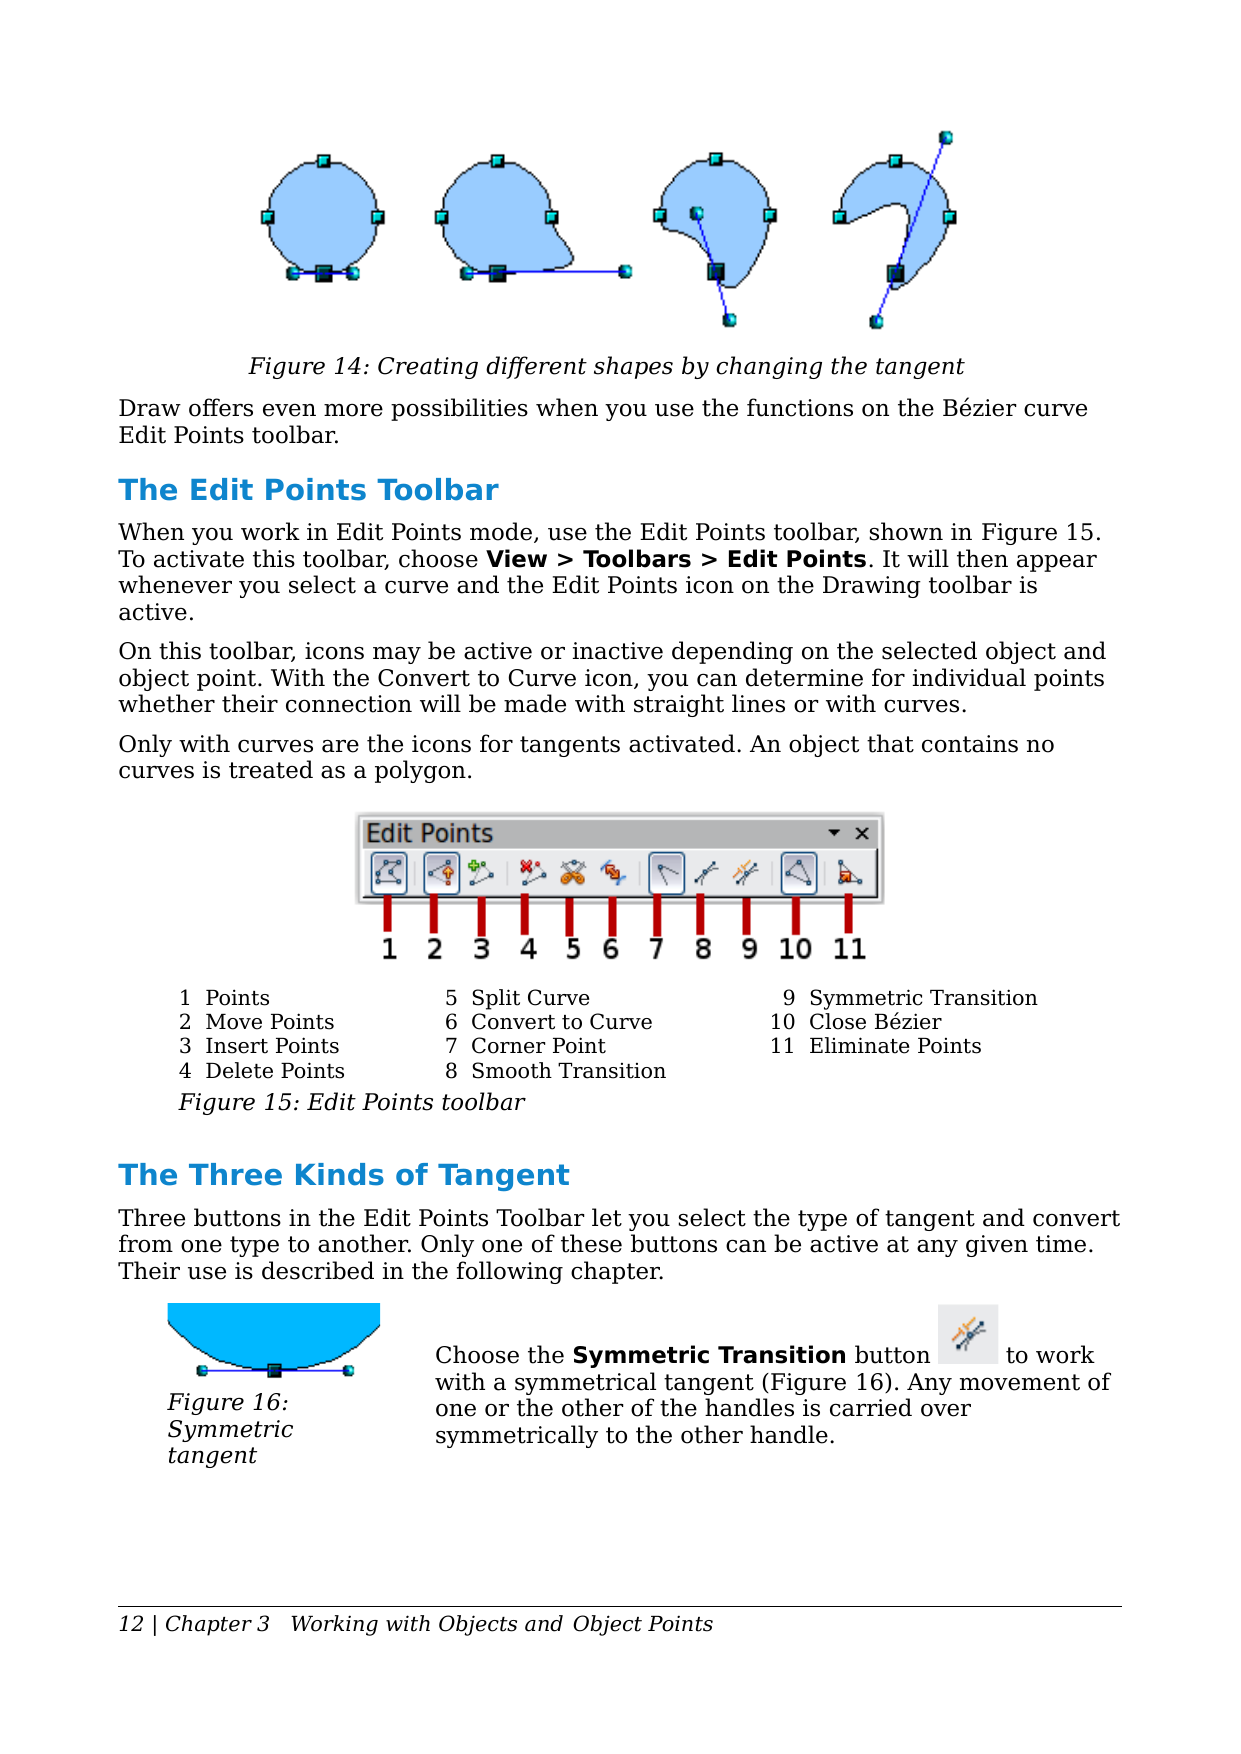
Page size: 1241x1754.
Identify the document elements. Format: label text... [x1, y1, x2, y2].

text 4 Delete Points 8 Smooth Transition [179, 1059, 1061, 1083]
table_header [118, 1298, 429, 1469]
subtitle The Edit Points Toolbar [118, 473, 1122, 507]
subtitle The Three Kinds of Tangent [118, 1159, 1122, 1193]
text 2 Move Points 6 Convert to Curve 10 Close Bézier [179, 1010, 1061, 1034]
text On this toolbar, icons may be active or inactive depending on the selected object and object point. With the Convert to Curve icon, you can determine for individual points whether their connection will be made with straight lines or with curves. [118, 638, 1122, 718]
text 3 Insert Points 7 Corner Point 11 Eliminate Points [179, 1034, 1061, 1059]
text Three buttons in the Edit Points Toolbar let you select the type of tangent and convert from one type to another. Only one of these buttons can be active at any given time. Their use is described in the following chapter. [118, 1205, 1122, 1285]
text When you work in Edit Points mode, use the Edit Points toolbar, shown in Figure 15. To activate this toolbar, choose View > Toolbars > Edit Points. It will then appear whenever you select a curve and the Edit Points icon on the Drawing toolbar is active. [118, 519, 1122, 626]
text Draw offers even more possibilities when you use the functions on the Bézier curve Edit Points toolbar. [118, 395, 1122, 448]
text Figure 15: Edit Points toolbar [179, 1089, 1061, 1116]
picture [167, 1322, 381, 1389]
table_header Choose the Symmetric Transition button to work with a symmetrical tangent (Figure 16). Any movement of one or the other of the handles is carried over symmetrically to the other handle. [429, 1298, 1122, 1467]
text Figure 14: Creating different shapes by changing the tangent [249, 353, 992, 379]
text 1 Points 5 Split Curve 9 Symmetric Transition [179, 986, 1061, 1010]
picture [248, 118, 984, 341]
picture [352, 809, 888, 980]
picture [938, 1303, 999, 1364]
text Only with curves are the icons for tangents activated. An object that contains no curves is treated as a polygon. [118, 731, 1122, 784]
